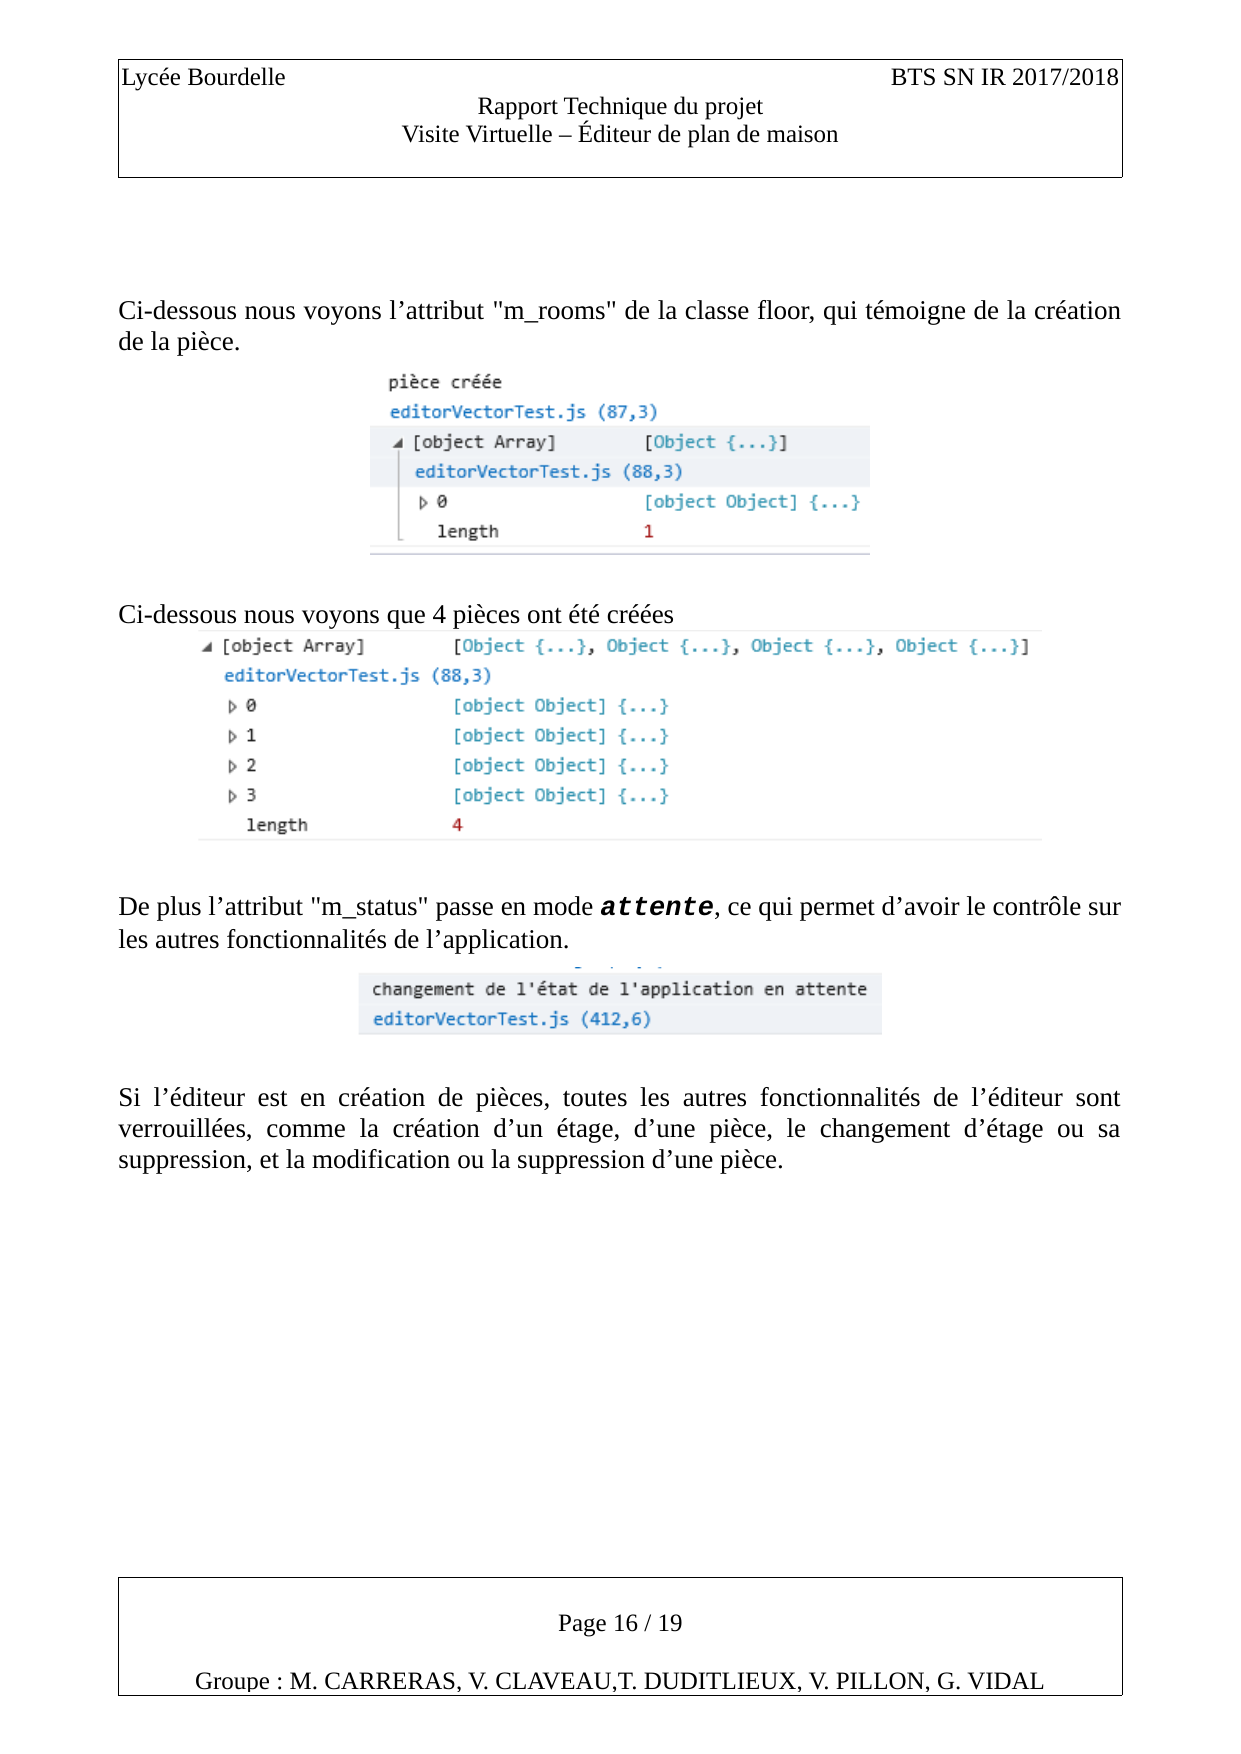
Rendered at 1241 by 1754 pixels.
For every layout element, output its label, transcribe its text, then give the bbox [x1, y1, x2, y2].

text De plus l’attribut "m_status" passe en mode attente, ce qui permet d’avoir le contrôle sur les autres fonctionnalités de l’application. [118, 890, 1122, 955]
picture [370, 368, 870, 555]
picture [198, 630, 1042, 847]
picture [358, 967, 882, 1038]
text Ci-dessous nous voyons l’attribut "m_rooms" de la classe floor, qui témoigne de la création de la pièce. [118, 294, 1122, 356]
text Si l’éditeur est en création de pièces, toutes les autres fonctionnalités de l’éditeur sont verrouillées, comme la création d’un étage, d’une pièce, le changement d’étage ou sa suppression, et la modification ou la suppression d’une pièce. [118, 1081, 1122, 1174]
text Ci-dessous nous voyons que 4 pièces ont été créées [118, 598, 1122, 629]
